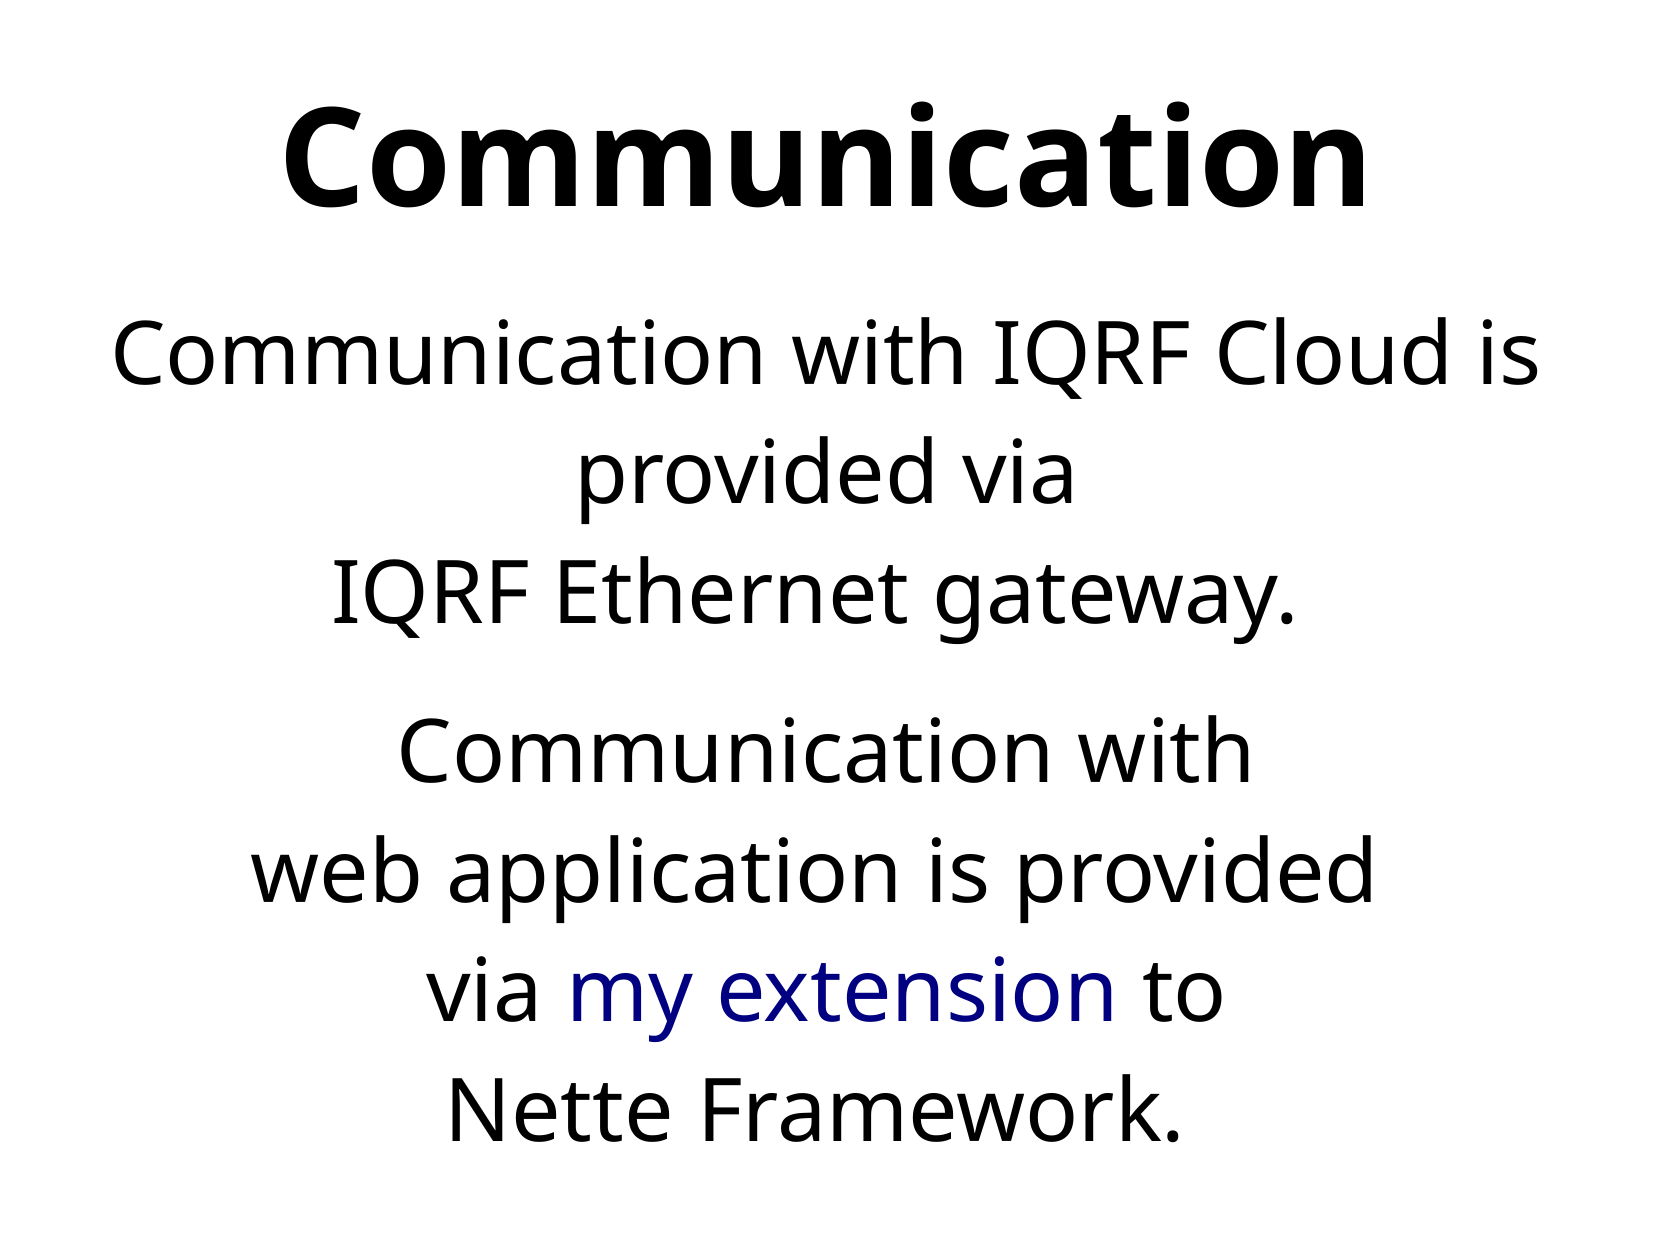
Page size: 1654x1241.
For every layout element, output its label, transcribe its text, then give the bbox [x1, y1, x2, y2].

list Communication with IQRF Cloud is provided via IQRF Ethernet gateway. Communication with web application is provided via my extension to Nette Framework. [82, 290, 1571, 1170]
title Communication [82, 49, 1571, 257]
